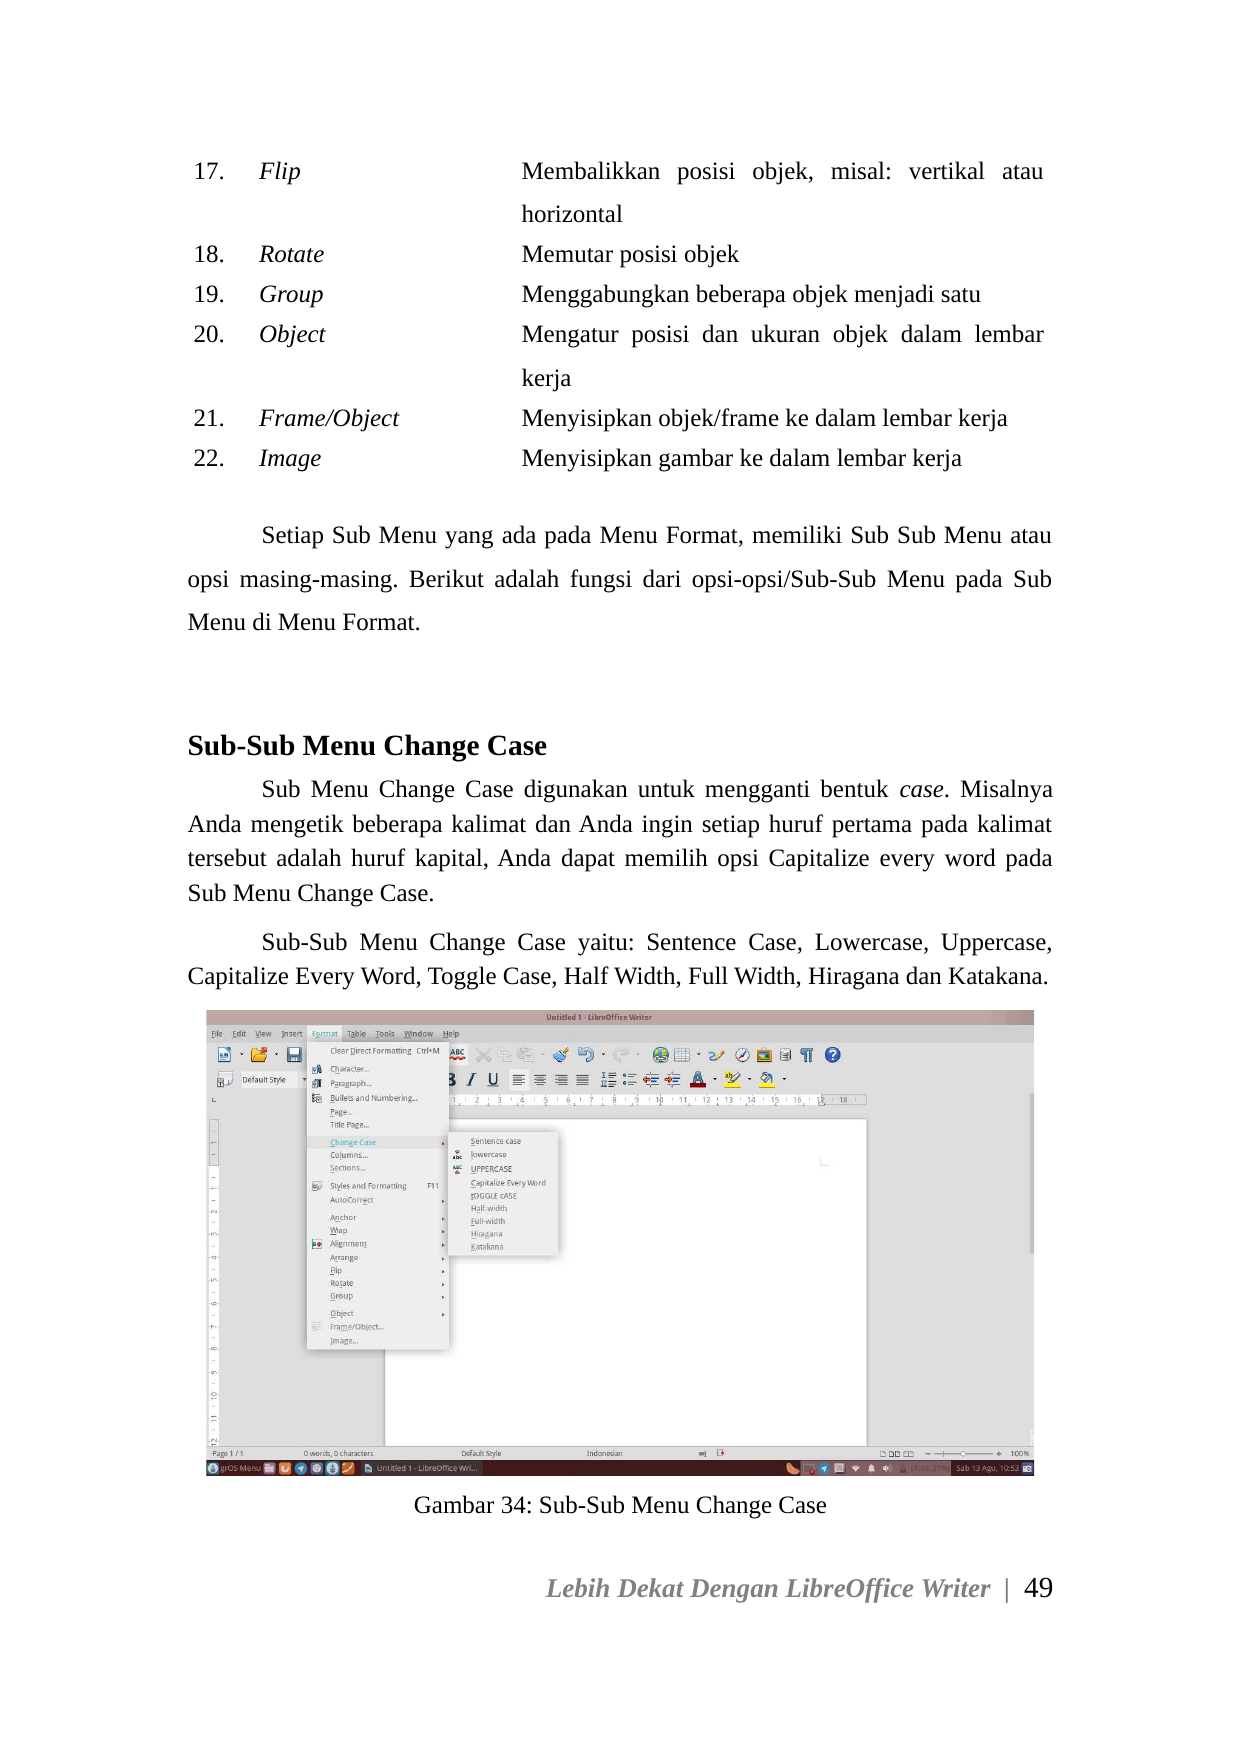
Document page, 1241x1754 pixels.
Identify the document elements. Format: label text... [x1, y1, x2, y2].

table_cell 20. [188, 314, 253, 397]
table_cell Object [253, 314, 516, 397]
table_cell Membalikkan posisi objek, misal: vertikal atau horizontal [516, 150, 1050, 233]
table_cell Menggabungkan beberapa objek menjadi satu [516, 274, 1050, 314]
text Sub-Sub Menu Change Case yaitu: Sentence Case, Lowercase, Uppercase, Capitalize Every Word, Toggle Case, Half Width, Full Width, Hiragana dan Katakana. [187, 927, 1053, 990]
table_cell 19. [188, 274, 253, 314]
table_cell Frame/Object [253, 397, 516, 437]
table_cell 21. [188, 397, 253, 437]
text Gambar 34: Sub-Sub Menu Change Case [187, 1488, 1053, 1519]
subtitle Sub-Sub Menu Change Case [187, 728, 1053, 762]
table_cell 22. [188, 437, 253, 477]
picture [206, 1010, 1035, 1476]
table_cell Group [253, 274, 516, 314]
table_cell Rotate [253, 233, 516, 273]
text Setiap Sub Menu yang ada pada Menu Format, memiliki Sub Sub Menu atau opsi masing-masing. Berikut adalah fungsi dari opsi-opsi/Sub-Sub Menu pada Sub Menu di Menu Format. [187, 521, 1053, 636]
table_cell Memutar posisi objek [516, 233, 1050, 273]
table_cell Flip [253, 150, 516, 233]
table_cell Menyisipkan gambar ke dalam lembar kerja [516, 437, 1050, 477]
table_cell Mengatur posisi dan ukuran objek dalam lembar kerja [516, 314, 1050, 397]
table_cell 18. [188, 233, 253, 273]
text Sub Menu Change Case digunakan untuk mengganti bentuk case. Misalnya Anda mengetik beberapa kalimat dan Anda ingin setiap huruf pertama pada kalimat tersebut adalah huruf kapital, Anda dapat memilih opsi Capitalize every word pada Sub Menu Change Case. [187, 774, 1053, 907]
table_cell Menyisipkan objek/frame ke dalam lembar kerja [516, 397, 1050, 437]
table_cell 17. [188, 150, 253, 233]
table_cell Image [253, 437, 516, 477]
